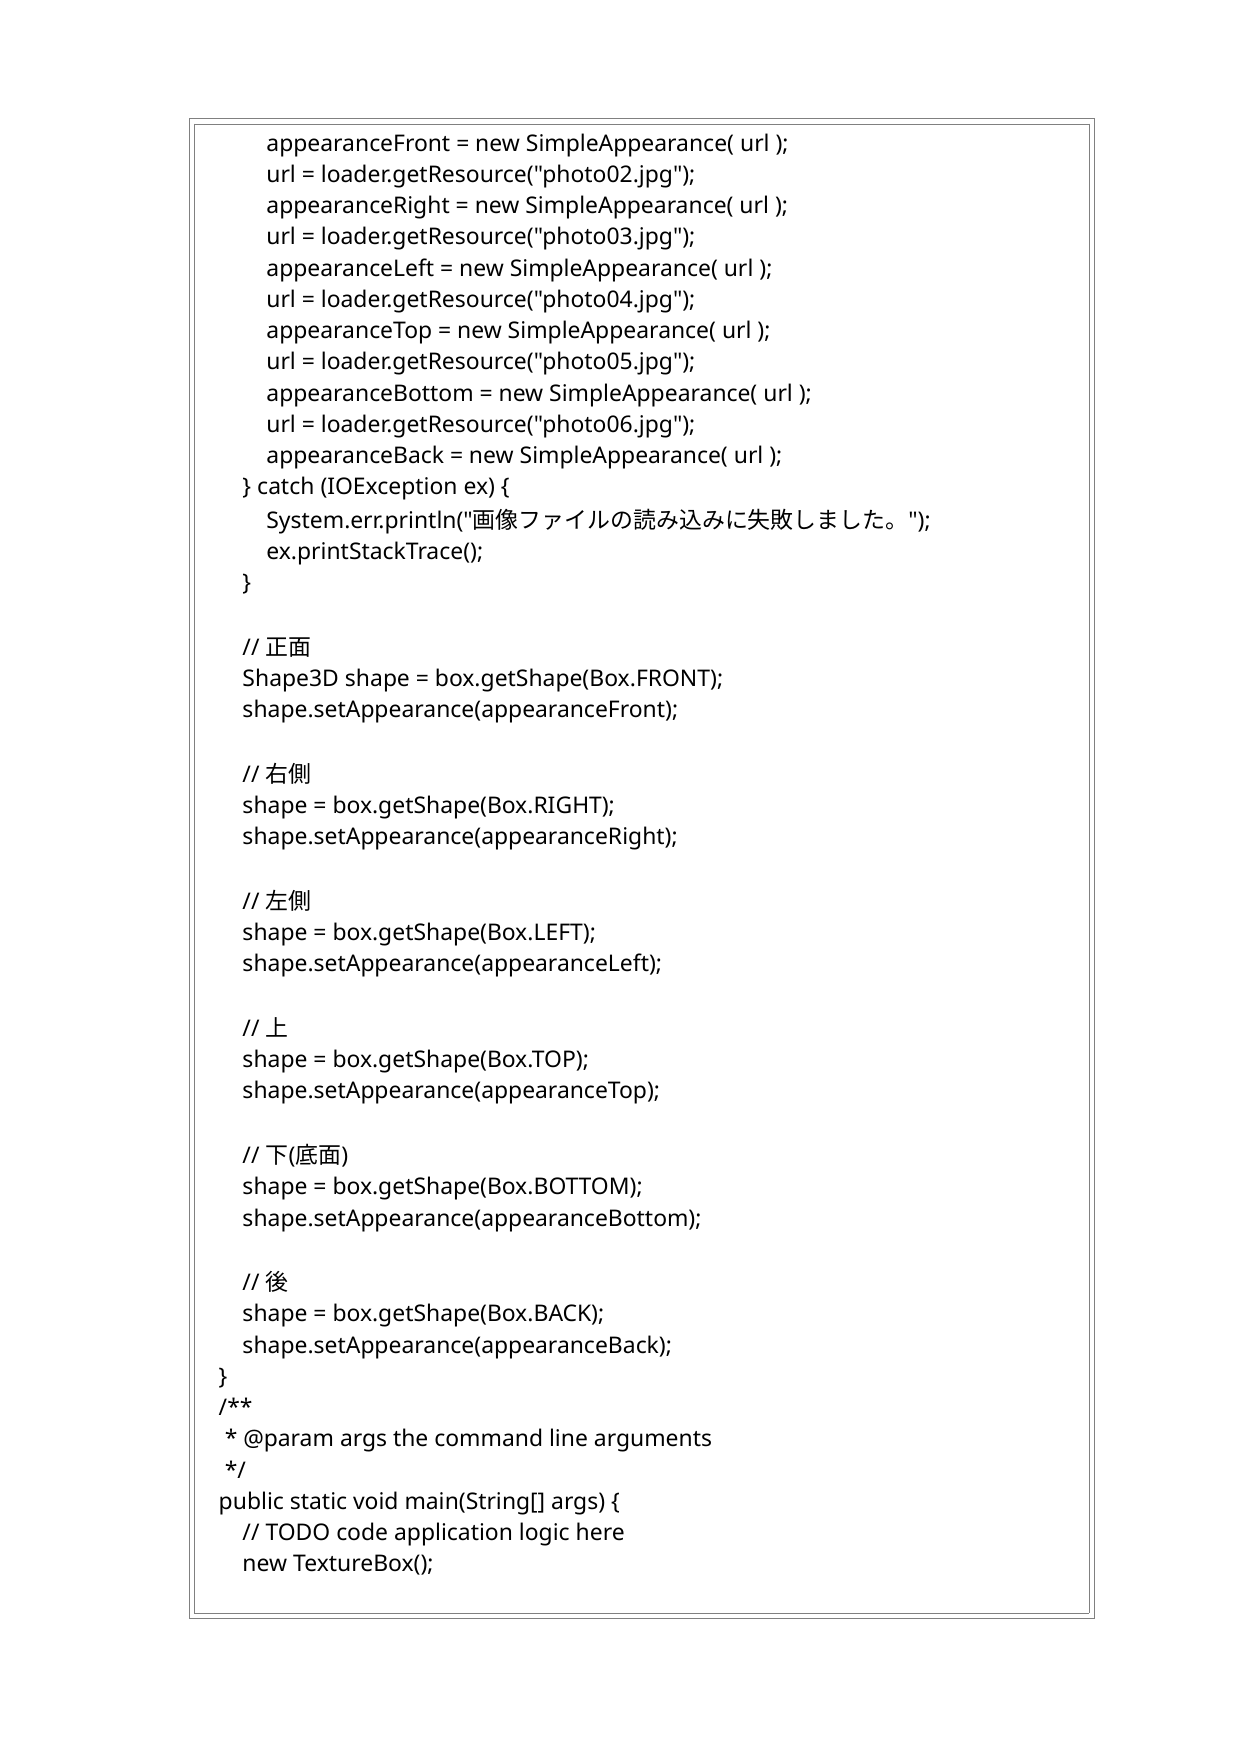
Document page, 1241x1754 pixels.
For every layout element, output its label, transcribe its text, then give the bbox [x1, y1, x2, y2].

table_header appearanceFront = new SimpleAppearance( url ); url = loader.getResource("photo02.jpg"); appearanceRight = new SimpleAppearance( url ); url = loader.getResource("photo03.jpg"); appearanceLeft = new SimpleAppearance( url ); url = loader.getResource("photo04.jpg"); appearanceTop = new SimpleAppearance( url ); url = loader.getResource("photo05.jpg"); appearanceBottom = new SimpleAppearance( url ); url = loader.getResource("photo06.jpg"); appearanceBack = new SimpleAppearance( url ); } catch (IOException ex) { System.err.println("画像ファイルの読み込みに失敗しました。"); ex.printStackTrace(); } // 正面 Shape3D shape = box.getShape(Box.FRONT); shape.setAppearance(appearanceFront); // 右側 shape = box.getShape(Box.RIGHT); shape.setAppearance(appearanceRight); // 左側 shape = box.getShape(Box.LEFT); shape.setAppearance(appearanceLeft); // 上 shape = box.getShape(Box.TOP); shape.setAppearance(appearanceTop); // 下(底面) shape = box.getShape(Box.BOTTOM); shape.setAppearance(appearanceBottom); // 後 shape = box.getShape(Box.BACK); shape.setAppearance(appearanceBack); } /** * @param args the command line arguments */ public static void main(String[] args) { // TODO code application logic here new TextureBox(); [192, 119, 1092, 1613]
